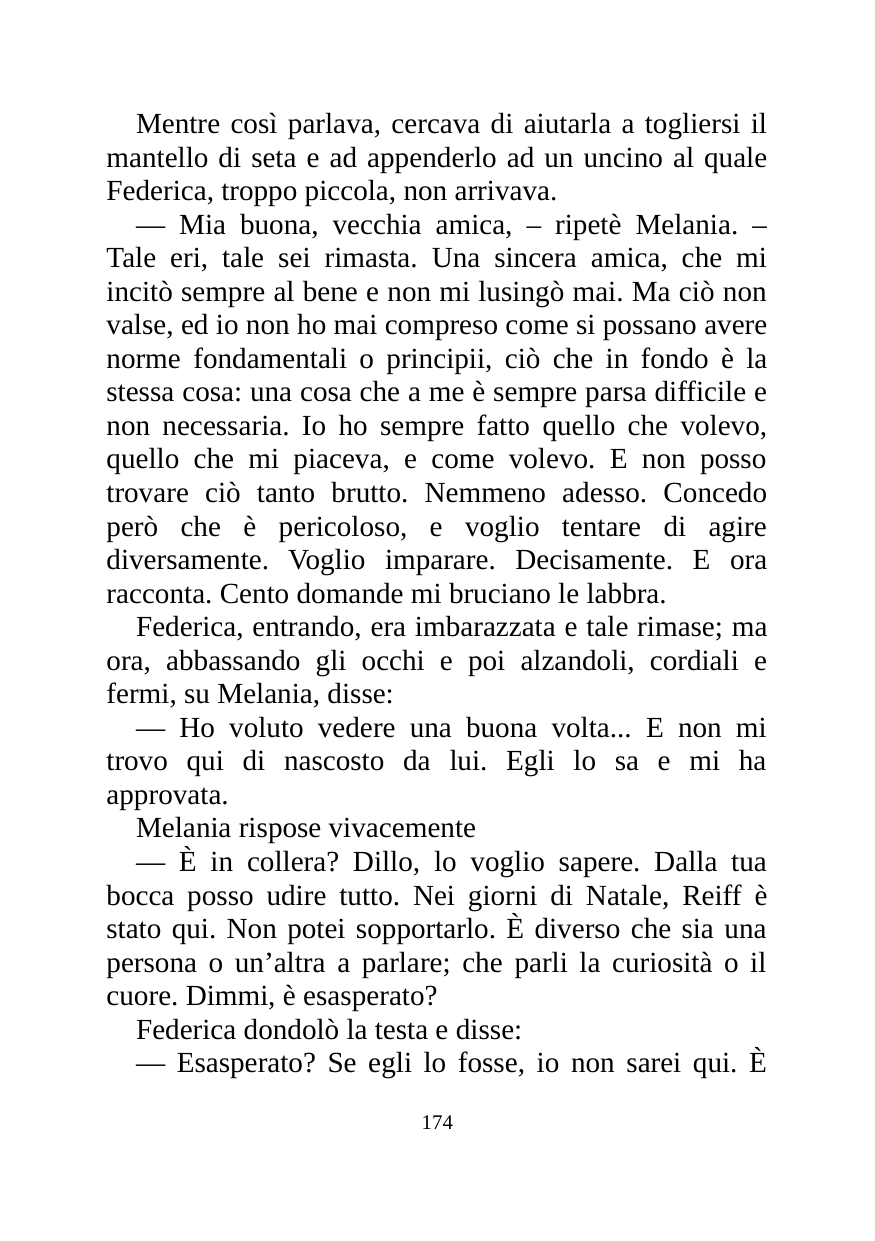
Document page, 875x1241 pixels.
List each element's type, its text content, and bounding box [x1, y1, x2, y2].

text — È in collera? Dillo, lo voglio sapere. Dalla tua bocca posso udire tutto. Nei giorni di Natale, Reiff è stato qui. Non potei sopportarlo. È diverso che sia una persona o un’altra a parlare; che parli la curiosità o il cuore. Dimmi, è esasperato? [106, 844, 768, 1012]
text — Mia buona, vecchia amica, – ripetè Melania. – Tale eri, tale sei rimasta. Una sincera amica, che mi incitò sempre al bene e non mi lusingò mai. Ma ciò non valse, ed io non ho mai compreso come si possano avere norme fondamentali o principii, ciò che in fondo è la stessa cosa: una cosa che a me è sempre parsa difficile e non necessaria. Io ho sempre fatto quello che volevo, quello che mi piaceva, e come volevo. E non posso trovare ciò tanto brutto. Nemmeno adesso. Concedo però che è pericoloso, e voglio tentare di agire diversamente. Voglio imparare. Decisamente. E ora racconta. Cento domande mi bruciano le labbra. [106, 207, 768, 609]
text Federica, entrando, era imbarazzata e tale rimase; ma ora, abbassando gli occhi e poi alzandoli, cordiali e fermi, su Melania, disse: [106, 609, 768, 710]
text — Esasperato? Se egli lo fosse, io non sarei qui. È [106, 1045, 768, 1079]
text Federica dondolò la testa e disse: [106, 1012, 768, 1045]
text — Ho voluto vedere una buona volta... E non mi trovo qui di nascosto da lui. Egli lo sa e mi ha approvata. [106, 710, 768, 811]
text Melania rispose vivacemente [106, 811, 768, 844]
text Mentre così parlava, cercava di aiutarla a togliersi il mantello di seta e ad appenderlo ad un uncino al quale Federica, troppo piccola, non arrivava. [106, 106, 768, 207]
